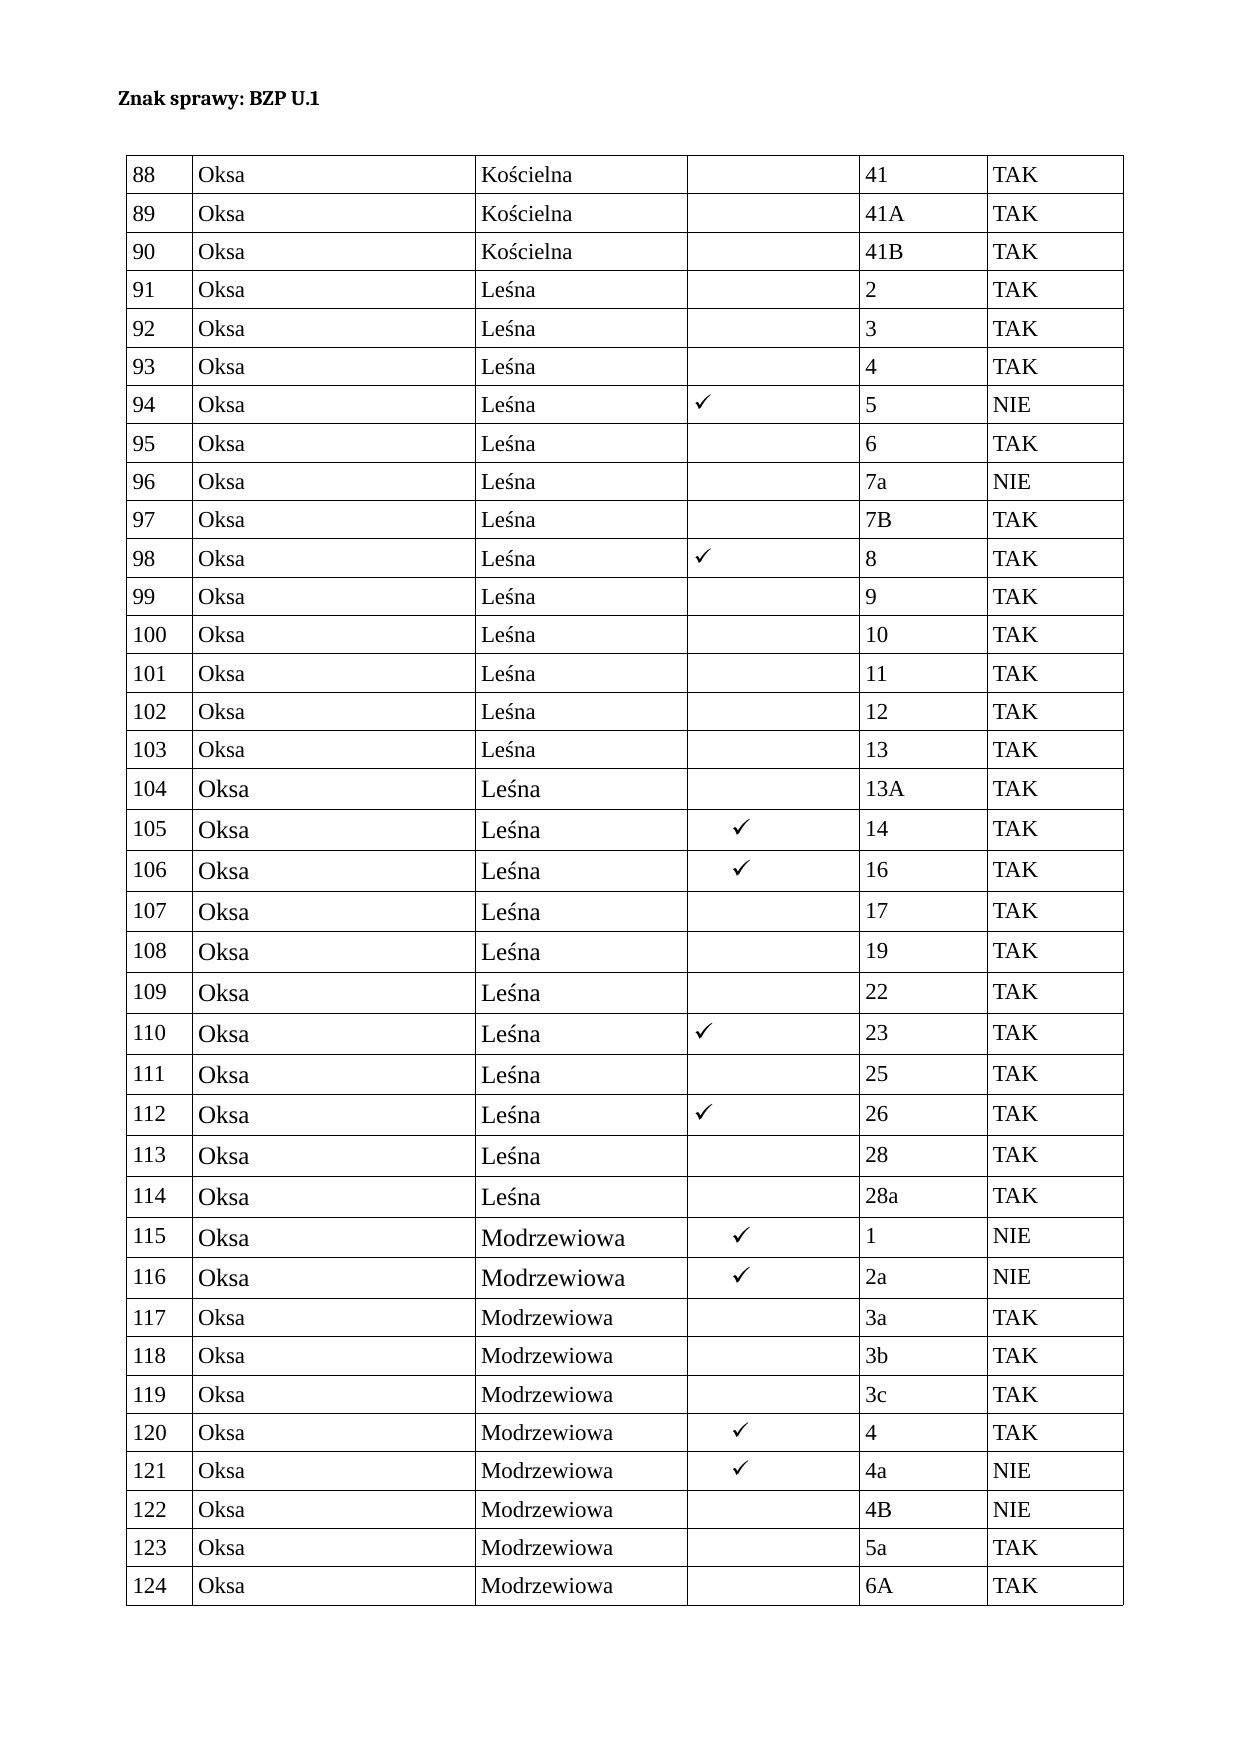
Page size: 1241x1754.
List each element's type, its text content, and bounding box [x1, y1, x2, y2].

table_cell TAK [988, 851, 1123, 891]
table_cell Oksa [193, 693, 475, 730]
table_cell Modrzewiowa [476, 1452, 687, 1489]
table_cell NIE [988, 463, 1123, 500]
table_cell [688, 156, 859, 193]
table_cell 98 [127, 539, 192, 577]
table_cell TAK [988, 731, 1123, 768]
table_cell 4 [860, 348, 987, 385]
table_cell Leśna [476, 932, 687, 972]
table_cell 118 [127, 1337, 192, 1374]
table_cell 120 [127, 1414, 192, 1451]
table_cell Modrzewiowa [476, 1218, 687, 1257]
table_cell Oksa [193, 1376, 475, 1413]
table_cell Oksa [193, 233, 475, 270]
table_cell Leśna [476, 501, 687, 538]
table_cell Oksa [193, 892, 475, 931]
table_cell Leśna [476, 1136, 687, 1176]
table_cell 117 [127, 1299, 192, 1336]
table_cell Oksa [193, 578, 475, 615]
table_cell [688, 386, 859, 423]
table_cell 112 [127, 1095, 192, 1135]
table_cell 13 [860, 731, 987, 768]
table_cell 41 [860, 156, 987, 193]
table_cell [688, 463, 859, 500]
table_cell NIE [988, 1452, 1123, 1489]
table_cell Oksa [193, 810, 475, 850]
table_cell Oksa [193, 731, 475, 768]
table_cell TAK [988, 578, 1123, 615]
table_cell [688, 932, 859, 972]
table_cell Oksa [193, 973, 475, 1013]
table_cell 28 [860, 1136, 987, 1176]
table_cell Oksa [193, 616, 475, 653]
table_cell Leśna [476, 731, 687, 768]
table_cell 122 [127, 1491, 192, 1528]
table_cell Leśna [476, 616, 687, 653]
table_cell Kościelna [476, 156, 687, 193]
table_cell [688, 233, 859, 270]
table_cell [688, 769, 859, 809]
table_cell 6A [860, 1567, 987, 1604]
table_cell 89 [127, 194, 192, 232]
table_cell 8 [860, 539, 987, 577]
table_cell Leśna [476, 539, 687, 577]
table_cell 115 [127, 1218, 192, 1257]
table_cell 41B [860, 233, 987, 270]
table_cell TAK [988, 233, 1123, 270]
table_cell TAK [988, 693, 1123, 730]
table_cell Oksa [193, 348, 475, 385]
table_cell 12 [860, 693, 987, 730]
table_cell 1 [860, 1218, 987, 1257]
table_cell 110 [127, 1014, 192, 1053]
table_cell TAK [988, 309, 1123, 347]
table_cell [688, 731, 859, 768]
table_cell [688, 271, 859, 308]
table_cell TAK [988, 616, 1123, 653]
table_cell 114 [127, 1177, 192, 1216]
table_cell [688, 309, 859, 347]
table_cell Leśna [476, 424, 687, 462]
table_cell 97 [127, 501, 192, 538]
table_cell Leśna [476, 769, 687, 809]
table_cell [688, 616, 859, 653]
table_cell 25 [860, 1055, 987, 1094]
table_cell [688, 1567, 859, 1604]
table_cell NIE [988, 1258, 1123, 1298]
table_cell 22 [860, 973, 987, 1013]
table_cell TAK [988, 769, 1123, 809]
table_cell Oksa [193, 1414, 475, 1451]
table_cell TAK [988, 1136, 1123, 1176]
table_cell Oksa [193, 1177, 475, 1216]
table_cell TAK [988, 1177, 1123, 1216]
table_cell TAK [988, 932, 1123, 972]
table_cell TAK [988, 424, 1123, 462]
table_cell [688, 810, 859, 850]
table_cell [688, 424, 859, 462]
table_cell 94 [127, 386, 192, 423]
table_cell 111 [127, 1055, 192, 1094]
table_cell Kościelna [476, 194, 687, 232]
table_cell Kościelna [476, 233, 687, 270]
table_cell Oksa [193, 156, 475, 193]
table_cell 106 [127, 851, 192, 891]
table_cell 121 [127, 1452, 192, 1489]
table_cell 101 [127, 654, 192, 692]
table_cell 88 [127, 156, 192, 193]
table_cell TAK [988, 1095, 1123, 1135]
table_cell TAK [988, 271, 1123, 308]
table_cell Leśna [476, 973, 687, 1013]
table_cell [688, 1177, 859, 1216]
table_cell Leśna [476, 271, 687, 308]
table_cell [688, 194, 859, 232]
table_cell Modrzewiowa [476, 1337, 687, 1374]
table_cell Oksa [193, 1014, 475, 1053]
table_cell 100 [127, 616, 192, 653]
table_cell [688, 1491, 859, 1528]
table_cell 92 [127, 309, 192, 347]
table_cell Modrzewiowa [476, 1299, 687, 1336]
table_cell 9 [860, 578, 987, 615]
table_cell 26 [860, 1095, 987, 1135]
table_cell [688, 1452, 859, 1489]
table_cell 93 [127, 348, 192, 385]
table_cell NIE [988, 1218, 1123, 1257]
table_cell 113 [127, 1136, 192, 1176]
table_cell TAK [988, 1376, 1123, 1413]
table_cell 6 [860, 424, 987, 462]
table_cell Oksa [193, 1567, 475, 1604]
table_cell 108 [127, 932, 192, 972]
table_cell [688, 1529, 859, 1566]
table_cell [688, 1376, 859, 1413]
table_cell Oksa [193, 271, 475, 308]
table_cell 7a [860, 463, 987, 500]
table_cell 41A [860, 194, 987, 232]
table_cell 104 [127, 769, 192, 809]
table_cell TAK [988, 892, 1123, 931]
table_cell 5 [860, 386, 987, 423]
table_cell TAK [988, 654, 1123, 692]
table_cell 119 [127, 1376, 192, 1413]
table_cell TAK [988, 539, 1123, 577]
table_cell TAK [988, 348, 1123, 385]
table_cell [688, 693, 859, 730]
table_cell 5a [860, 1529, 987, 1566]
table_cell Oksa [193, 1337, 475, 1374]
table_cell 3b [860, 1337, 987, 1374]
table_cell 4a [860, 1452, 987, 1489]
table_cell TAK [988, 1055, 1123, 1094]
table_cell [688, 973, 859, 1013]
table_cell [688, 1258, 859, 1298]
table_cell 17 [860, 892, 987, 931]
table_cell Oksa [193, 386, 475, 423]
table_cell Leśna [476, 463, 687, 500]
table_cell TAK [988, 1014, 1123, 1053]
table_cell 96 [127, 463, 192, 500]
table_cell Modrzewiowa [476, 1529, 687, 1566]
table_cell TAK [988, 501, 1123, 538]
table_cell Leśna [476, 578, 687, 615]
table_cell 16 [860, 851, 987, 891]
table_cell Oksa [193, 1452, 475, 1489]
table_cell TAK [988, 156, 1123, 193]
table_cell Oksa [193, 1299, 475, 1336]
table_cell Modrzewiowa [476, 1491, 687, 1528]
table_cell Oksa [193, 932, 475, 972]
table_cell Oksa [193, 769, 475, 809]
table_cell [688, 1136, 859, 1176]
table_cell 4 [860, 1414, 987, 1451]
table_cell 10 [860, 616, 987, 653]
table_cell Oksa [193, 424, 475, 462]
table_cell Leśna [476, 654, 687, 692]
table_cell [688, 539, 859, 577]
table_cell 109 [127, 973, 192, 1013]
table_cell 103 [127, 731, 192, 768]
table_cell [688, 501, 859, 538]
table_cell Oksa [193, 1095, 475, 1135]
table_cell NIE [988, 1491, 1123, 1528]
table_cell Leśna [476, 810, 687, 850]
table_cell [688, 578, 859, 615]
table_cell Leśna [476, 693, 687, 730]
table_cell Oksa [193, 1491, 475, 1528]
table_cell Leśna [476, 386, 687, 423]
table_cell TAK [988, 194, 1123, 232]
table_cell Oksa [193, 463, 475, 500]
table_cell TAK [988, 1567, 1123, 1604]
table_cell TAK [988, 1337, 1123, 1374]
table_cell Modrzewiowa [476, 1376, 687, 1413]
table_cell 95 [127, 424, 192, 462]
table_cell 13A [860, 769, 987, 809]
table_cell Oksa [193, 501, 475, 538]
table_cell [688, 1299, 859, 1336]
table_cell 116 [127, 1258, 192, 1298]
table_cell Oksa [193, 194, 475, 232]
table_cell Oksa [193, 539, 475, 577]
table_cell Modrzewiowa [476, 1567, 687, 1604]
table_cell Oksa [193, 1529, 475, 1566]
table_cell 14 [860, 810, 987, 850]
table_cell TAK [988, 1529, 1123, 1566]
table_cell Leśna [476, 1014, 687, 1053]
table_cell 123 [127, 1529, 192, 1566]
table_cell 3a [860, 1299, 987, 1336]
table_cell Leśna [476, 1095, 687, 1135]
table_cell Leśna [476, 851, 687, 891]
table_cell 2a [860, 1258, 987, 1298]
table_cell Leśna [476, 309, 687, 347]
table_cell [688, 1014, 859, 1053]
table_cell 90 [127, 233, 192, 270]
table_cell 28a [860, 1177, 987, 1216]
table_cell 3 [860, 309, 987, 347]
table_cell [688, 1095, 859, 1135]
table_cell [688, 1055, 859, 1094]
table_cell TAK [988, 1414, 1123, 1451]
table_cell [688, 851, 859, 891]
table_cell TAK [988, 810, 1123, 850]
table_cell Leśna [476, 1055, 687, 1094]
table_cell Leśna [476, 892, 687, 931]
table_cell TAK [988, 973, 1123, 1013]
table_cell 23 [860, 1014, 987, 1053]
table_cell Modrzewiowa [476, 1258, 687, 1298]
table_cell 4B [860, 1491, 987, 1528]
table_cell TAK [988, 1299, 1123, 1336]
table_cell 105 [127, 810, 192, 850]
table_cell [688, 654, 859, 692]
table_cell [688, 1414, 859, 1451]
table_cell Oksa [193, 654, 475, 692]
table_cell Modrzewiowa [476, 1414, 687, 1451]
table_cell Oksa [193, 1136, 475, 1176]
table_cell NIE [988, 386, 1123, 423]
table_cell Oksa [193, 1218, 475, 1257]
table_cell 107 [127, 892, 192, 931]
table_cell [688, 1337, 859, 1374]
table_cell 3c [860, 1376, 987, 1413]
table_cell Leśna [476, 1177, 687, 1216]
table_cell 124 [127, 1567, 192, 1604]
table_cell [688, 892, 859, 931]
table_cell Oksa [193, 1055, 475, 1094]
table_cell 99 [127, 578, 192, 615]
table_cell 11 [860, 654, 987, 692]
table_cell Oksa [193, 1258, 475, 1298]
table_cell [688, 348, 859, 385]
table_cell Leśna [476, 348, 687, 385]
table_cell 102 [127, 693, 192, 730]
table_cell [688, 1218, 859, 1257]
table_cell 2 [860, 271, 987, 308]
table_cell Oksa [193, 851, 475, 891]
table_cell Oksa [193, 309, 475, 347]
table_cell 7B [860, 501, 987, 538]
table_cell 91 [127, 271, 192, 308]
table_cell 19 [860, 932, 987, 972]
